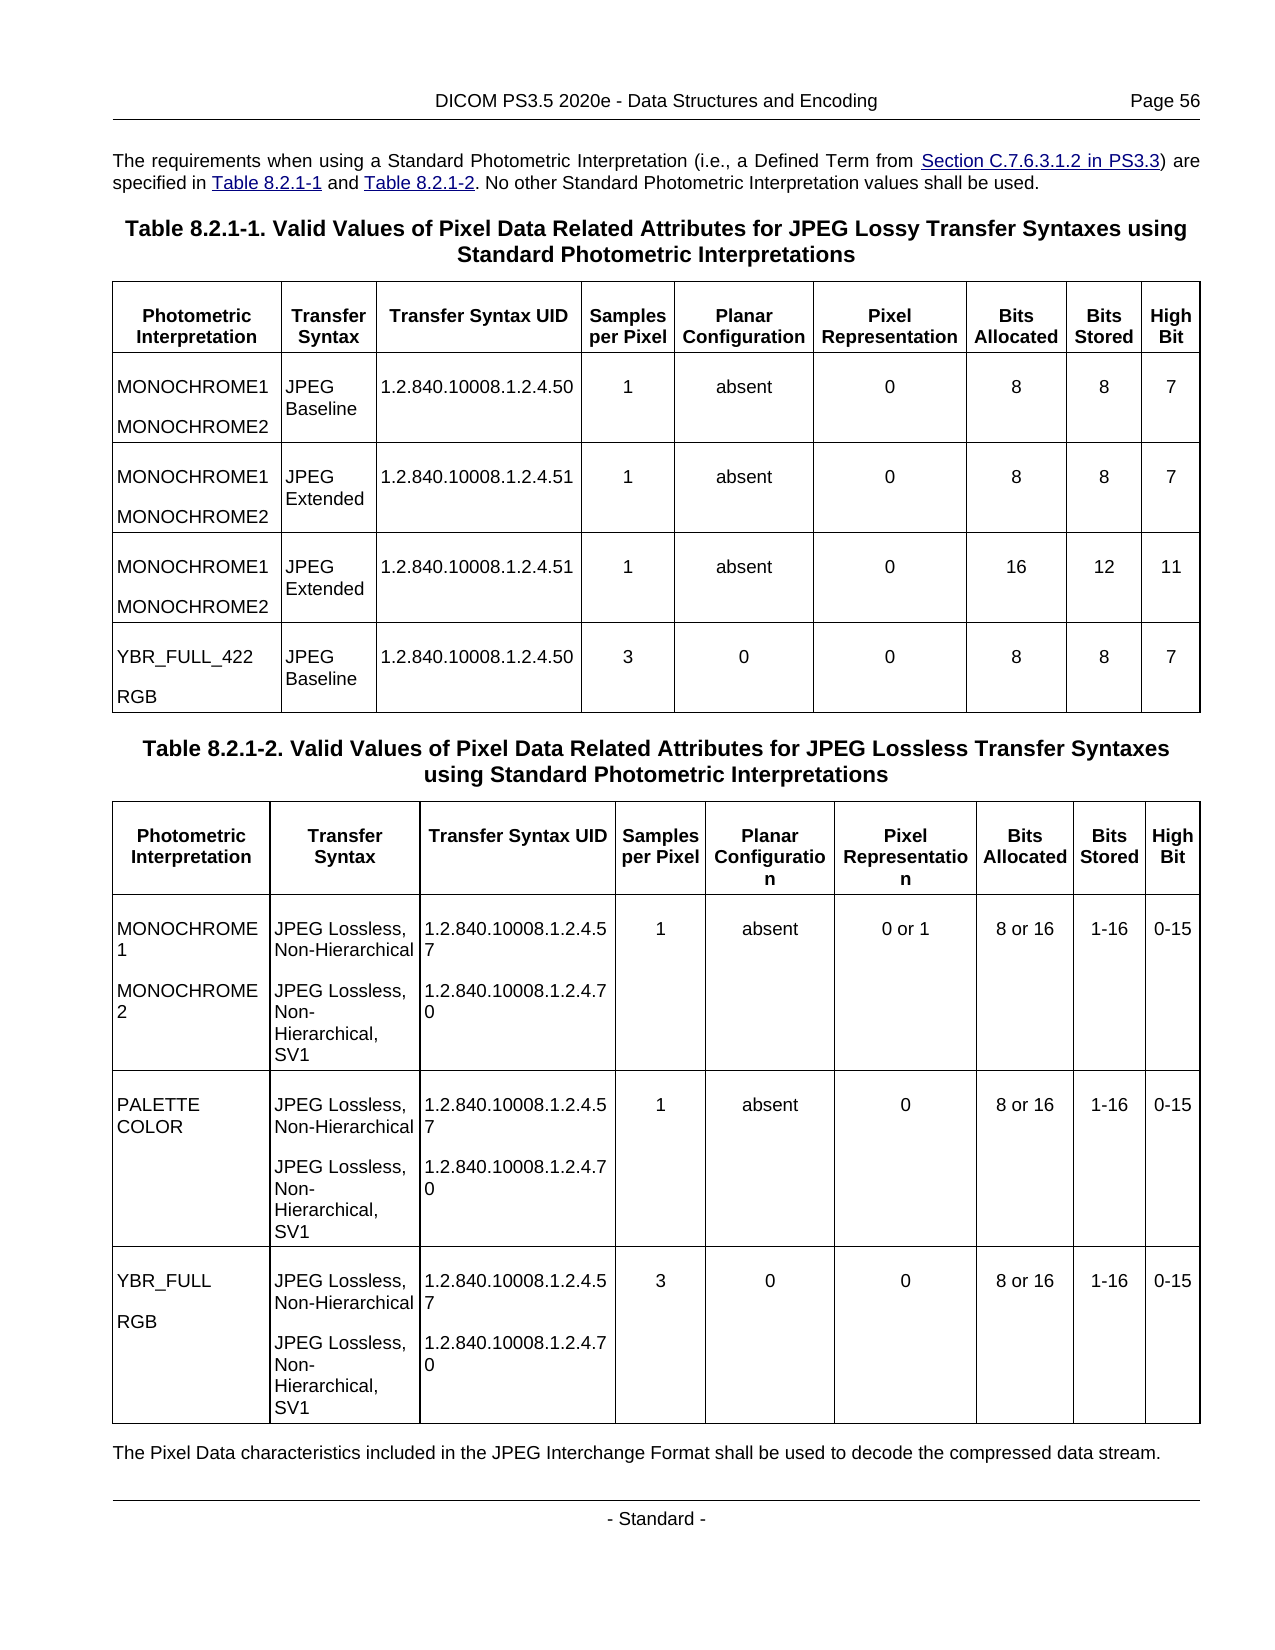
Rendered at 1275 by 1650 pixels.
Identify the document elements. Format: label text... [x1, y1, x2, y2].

table_cell 7 [1142, 353, 1199, 442]
table_cell MONOCHROME1 MONOCHROME2 [113, 443, 281, 532]
table_cell 1-16 [1074, 1071, 1145, 1246]
table_cell JPEG Extended [282, 443, 376, 532]
table_cell MONOCHROME1 MONOCHROME2 [113, 533, 281, 622]
table_header Pixel Representation [814, 282, 966, 352]
table_cell JPEG Lossless, Non-Hierarchical JPEG Lossless, Non-Hierarchical, SV1 [271, 895, 419, 1070]
table_cell 0 [814, 623, 966, 712]
table_cell absent [675, 443, 813, 532]
table_cell 11 [1142, 533, 1199, 622]
table_cell 1.2.840.10008.1.2.4.51 [377, 533, 581, 622]
table_cell 8 or 16 [977, 895, 1073, 1070]
table_cell 7 [1142, 623, 1199, 712]
table_cell JPEG Extended [282, 533, 376, 622]
table_header Planar Configuration [706, 802, 834, 894]
table_cell 1-16 [1074, 1247, 1145, 1422]
table_header Transfer Syntax UID [377, 282, 581, 352]
table_cell 8 [967, 353, 1066, 442]
table_cell 0 [675, 623, 813, 712]
table_cell 0-15 [1146, 1247, 1199, 1422]
table_cell 1 [582, 533, 674, 622]
table_cell 0 [706, 1247, 834, 1422]
table_header Photometric Interpretation [113, 802, 269, 894]
table_cell 1.2.840.10008.1.2.4.51 [377, 443, 581, 532]
table_cell 1 [616, 895, 705, 1070]
table_cell 1.2.840.10008.1.2.4.57 1.2.840.10008.1.2.4.70 [421, 1071, 615, 1246]
table_cell YBR_FULL_422 RGB [113, 623, 281, 712]
table_cell 1 [582, 443, 674, 532]
table_cell MONOCHROME1 MONOCHROME2 [113, 895, 269, 1070]
table_cell MONOCHROME1 MONOCHROME2 [113, 353, 281, 442]
table_cell JPEG Baseline [282, 623, 376, 712]
text The Pixel Data characteristics included in the JPEG Interchange Format shall be used to decode the compressed data stream. [112, 1442, 1200, 1464]
table_header Photometric Interpretation [113, 282, 281, 352]
table_cell absent [706, 895, 834, 1070]
table_cell 8 or 16 [977, 1247, 1073, 1422]
table_header Transfer Syntax [271, 802, 419, 894]
table_cell 16 [967, 533, 1066, 622]
table_cell 8 [967, 443, 1066, 532]
table_cell 0 [835, 1071, 976, 1246]
table_cell JPEG Lossless, Non-Hierarchical JPEG Lossless, Non-Hierarchical, SV1 [271, 1071, 419, 1246]
table_header Transfer Syntax UID [421, 802, 615, 894]
table_cell 0 [835, 1247, 976, 1422]
table_header Pixel Representation [835, 802, 976, 894]
table_header Bits Allocated [977, 802, 1073, 894]
table_cell 0 [814, 353, 966, 442]
text Table 8.2.1-1. Valid Values of Pixel Data Related Attributes for JPEG Lossy Transfer Syntaxes using Standard Photometric Interpretations [112, 216, 1200, 267]
table_cell 8 [1067, 353, 1141, 442]
table_header Samples per Pixel [582, 282, 674, 352]
text The requirements when using a Standard Photometric Interpretation (i.e., a Defined Term from Section C.7.6.3.1.2 in PS3.3) are specified in Table 8.2.1-1 and Table 8.2.1-2. No other Standard Photometric Interpretation values shall be used. [112, 150, 1200, 193]
table_cell absent [706, 1071, 834, 1246]
table_cell 1 [616, 1071, 705, 1246]
table_cell 0 [814, 443, 966, 532]
table_cell 0 [814, 533, 966, 622]
table_header Bits Allocated [967, 282, 1066, 352]
table_cell 1-16 [1074, 895, 1145, 1070]
table_cell JPEG Baseline [282, 353, 376, 442]
text Table 8.2.1-2. Valid Values of Pixel Data Related Attributes for JPEG Lossless Transfer Syntaxes using Standard Photometric Interpretations [112, 736, 1200, 787]
table_cell 8 [967, 623, 1066, 712]
table_cell absent [675, 533, 813, 622]
table_cell 7 [1142, 443, 1199, 532]
table_cell 12 [1067, 533, 1141, 622]
table_cell 3 [582, 623, 674, 712]
table_header Bits Stored [1074, 802, 1145, 894]
table_cell 8 [1067, 443, 1141, 532]
table_header Bits Stored [1067, 282, 1141, 352]
table_cell 1.2.840.10008.1.2.4.50 [377, 623, 581, 712]
table_cell 8 [1067, 623, 1141, 712]
table_header Planar Configuration [675, 282, 813, 352]
table_cell 1.2.840.10008.1.2.4.57 1.2.840.10008.1.2.4.70 [421, 1247, 615, 1422]
table_header High Bit [1142, 282, 1199, 352]
table_cell 8 or 16 [977, 1071, 1073, 1246]
table_cell JPEG Lossless, Non-Hierarchical JPEG Lossless, Non-Hierarchical, SV1 [271, 1247, 419, 1422]
table_cell 1 [582, 353, 674, 442]
table_cell 0 or 1 [835, 895, 976, 1070]
table_cell 0-15 [1146, 895, 1199, 1070]
table_cell 0-15 [1146, 1071, 1199, 1246]
table_header Samples per Pixel [616, 802, 705, 894]
table_header Transfer Syntax [282, 282, 376, 352]
table_cell 1.2.840.10008.1.2.4.50 [377, 353, 581, 442]
table_cell absent [675, 353, 813, 442]
table_cell 3 [616, 1247, 705, 1422]
table_cell 1.2.840.10008.1.2.4.57 1.2.840.10008.1.2.4.70 [421, 895, 615, 1070]
table_cell YBR_FULL RGB [113, 1247, 269, 1422]
table_header High Bit [1146, 802, 1199, 894]
table_cell PALETTE COLOR [113, 1071, 269, 1246]
